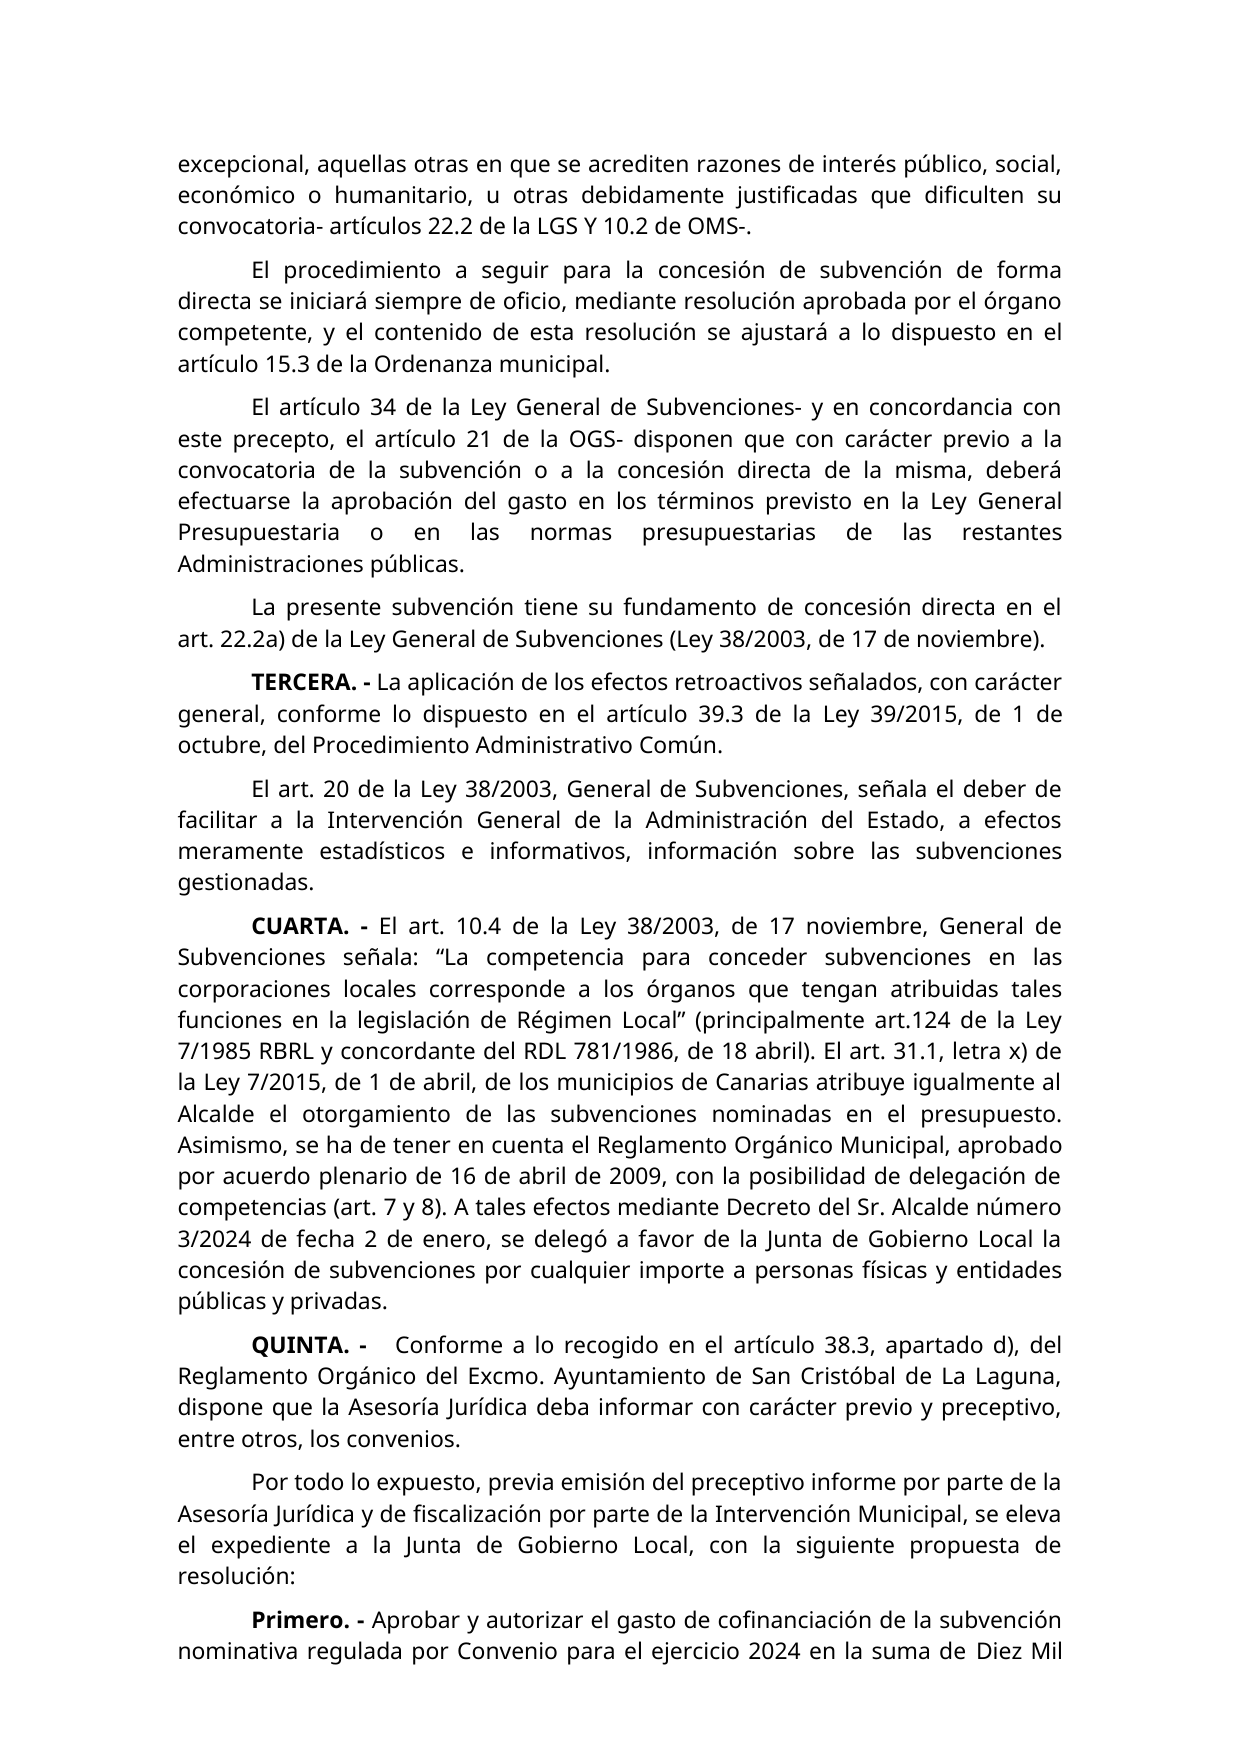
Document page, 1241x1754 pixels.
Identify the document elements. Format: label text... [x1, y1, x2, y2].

text La presente subvención tiene su fundamento de concesión directa en el art. 22.2a) de la Ley General de Subvenciones (Ley 38/2003, de 17 de noviembre). [177, 591, 1063, 654]
text El artículo 34 de la Ley General de Subvenciones- y en concordancia con este precepto, el artículo 21 de la OGS- disponen que con carácter previo a la convocatoria de la subvención o a la concesión directa de la misma, deberá efectuarse la aprobación del gasto en los términos previsto en la Ley General Presupuestaria o en las normas presupuestarias de las restantes Administraciones públicas. [177, 391, 1063, 579]
text QUINTA. - Conforme a lo recogido en el artículo 38.3, apartado d), del Reglamento Orgánico del Excmo. Ayuntamiento de San Cristóbal de La Laguna, dispone que la Asesoría Jurídica deba informar con carácter previo y preceptivo, entre otros, los convenios. [177, 1329, 1063, 1454]
text CUARTA. - El art. 10.4 de la Ley 38/2003, de 17 noviembre, General de Subvenciones señala: “La competencia para conceder subvenciones en las corporaciones locales corresponde a los órganos que tengan atribuidas tales funciones en la legislación de Régimen Local” (principalmente art.124 de la Ley 7/1985 RBRL y concordante del RDL 781/1986, de 18 abril). El art. 31.1, letra x) de la Ley 7/2015, de 1 de abril, de los municipios de Canarias atribuye igualmente al Alcalde el otorgamiento de las subvenciones nominadas en el presupuesto. Asimismo, se ha de tener en cuenta el Reglamento Orgánico Municipal, aprobado por acuerdo plenario de 16 de abril de 2009, con la posibilidad de delegación de competencias (art. 7 y 8). A tales efectos mediante Decreto del Sr. Alcalde número 3/2024 de fecha 2 de enero, se delegó a favor de la Junta de Gobierno Local la concesión de subvenciones por cualquier importe a personas físicas y entidades públicas y privadas. [177, 910, 1063, 1316]
text TERCERA. - La aplicación de los efectos retroactivos señalados, con carácter general, conforme lo dispuesto en el artículo 39.3 de la Ley 39/2015, de 1 de octubre, del Procedimiento Administrativo Común. [177, 666, 1063, 760]
text Por todo lo expuesto, previa emisión del preceptivo informe por parte de la Asesoría Jurídica y de fiscalización por parte de la Intervención Municipal, se eleva el expediente a la Junta de Gobierno Local, con la siguiente propuesta de resolución: [177, 1466, 1063, 1591]
text El procedimiento a seguir para la concesión de subvención de forma directa se iniciará siempre de oficio, mediante resolución aprobada por el órgano competente, y el contenido de esta resolución se ajustará a lo dispuesto en el artículo 15.3 de la Ordenanza municipal. [177, 254, 1063, 379]
text excepcional, aquellas otras en que se acrediten razones de interés público, social, económico o humanitario, u otras debidamente justificadas que dificulten su convocatoria- artículos 22.2 de la LGS Y 10.2 de OMS-. [177, 148, 1063, 241]
text El art. 20 de la Ley 38/2003, General de Subvenciones, señala el deber de facilitar a la Intervención General de la Administración del Estado, a efectos meramente estadísticos e informativos, información sobre las subvenciones gestionadas. [177, 773, 1063, 898]
text Primero. - Aprobar y autorizar el gasto de cofinanciación de la subvención nominativa regulada por Convenio para el ejercicio 2024 en la suma de Diez Mil [177, 1604, 1063, 1666]
